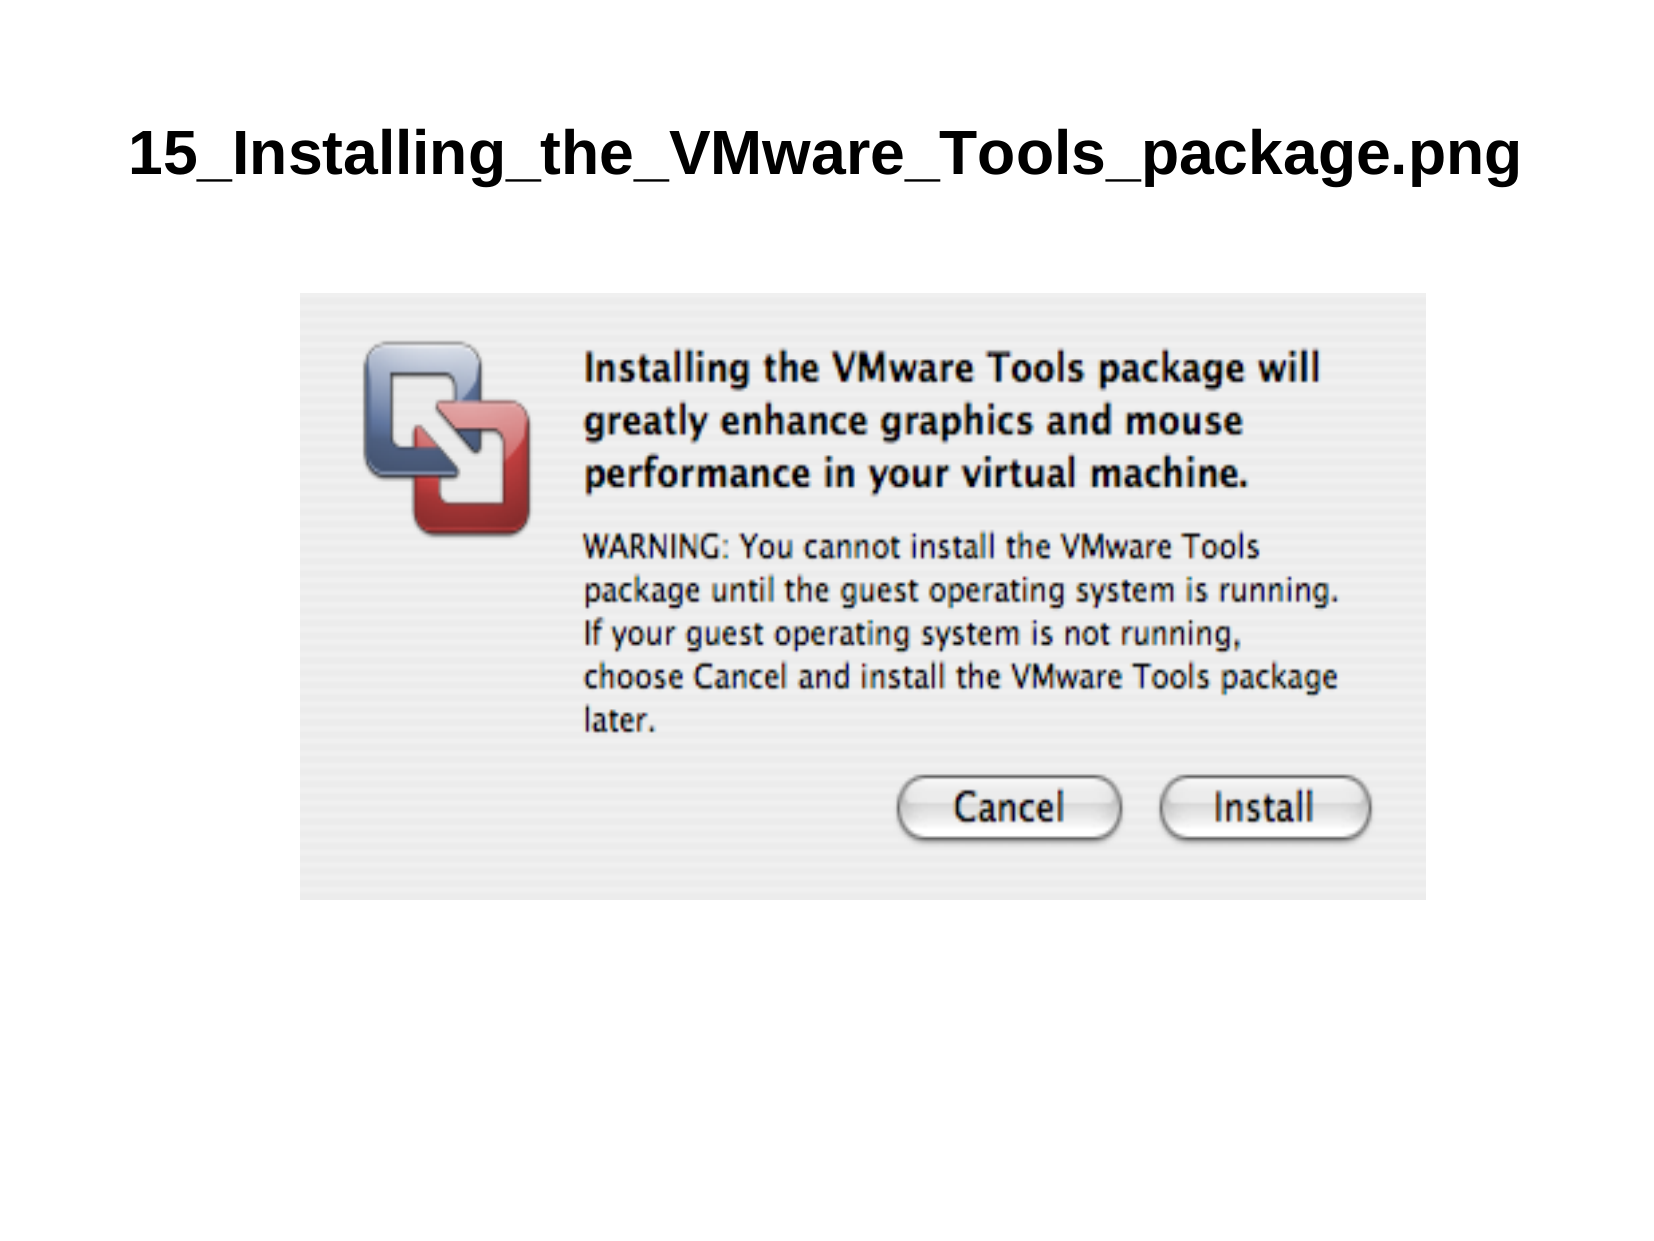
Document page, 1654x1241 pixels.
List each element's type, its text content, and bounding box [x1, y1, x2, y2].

title 15_Installing_the_VMware_Tools_package.png [82, 49, 1571, 257]
picture [300, 293, 1426, 901]
